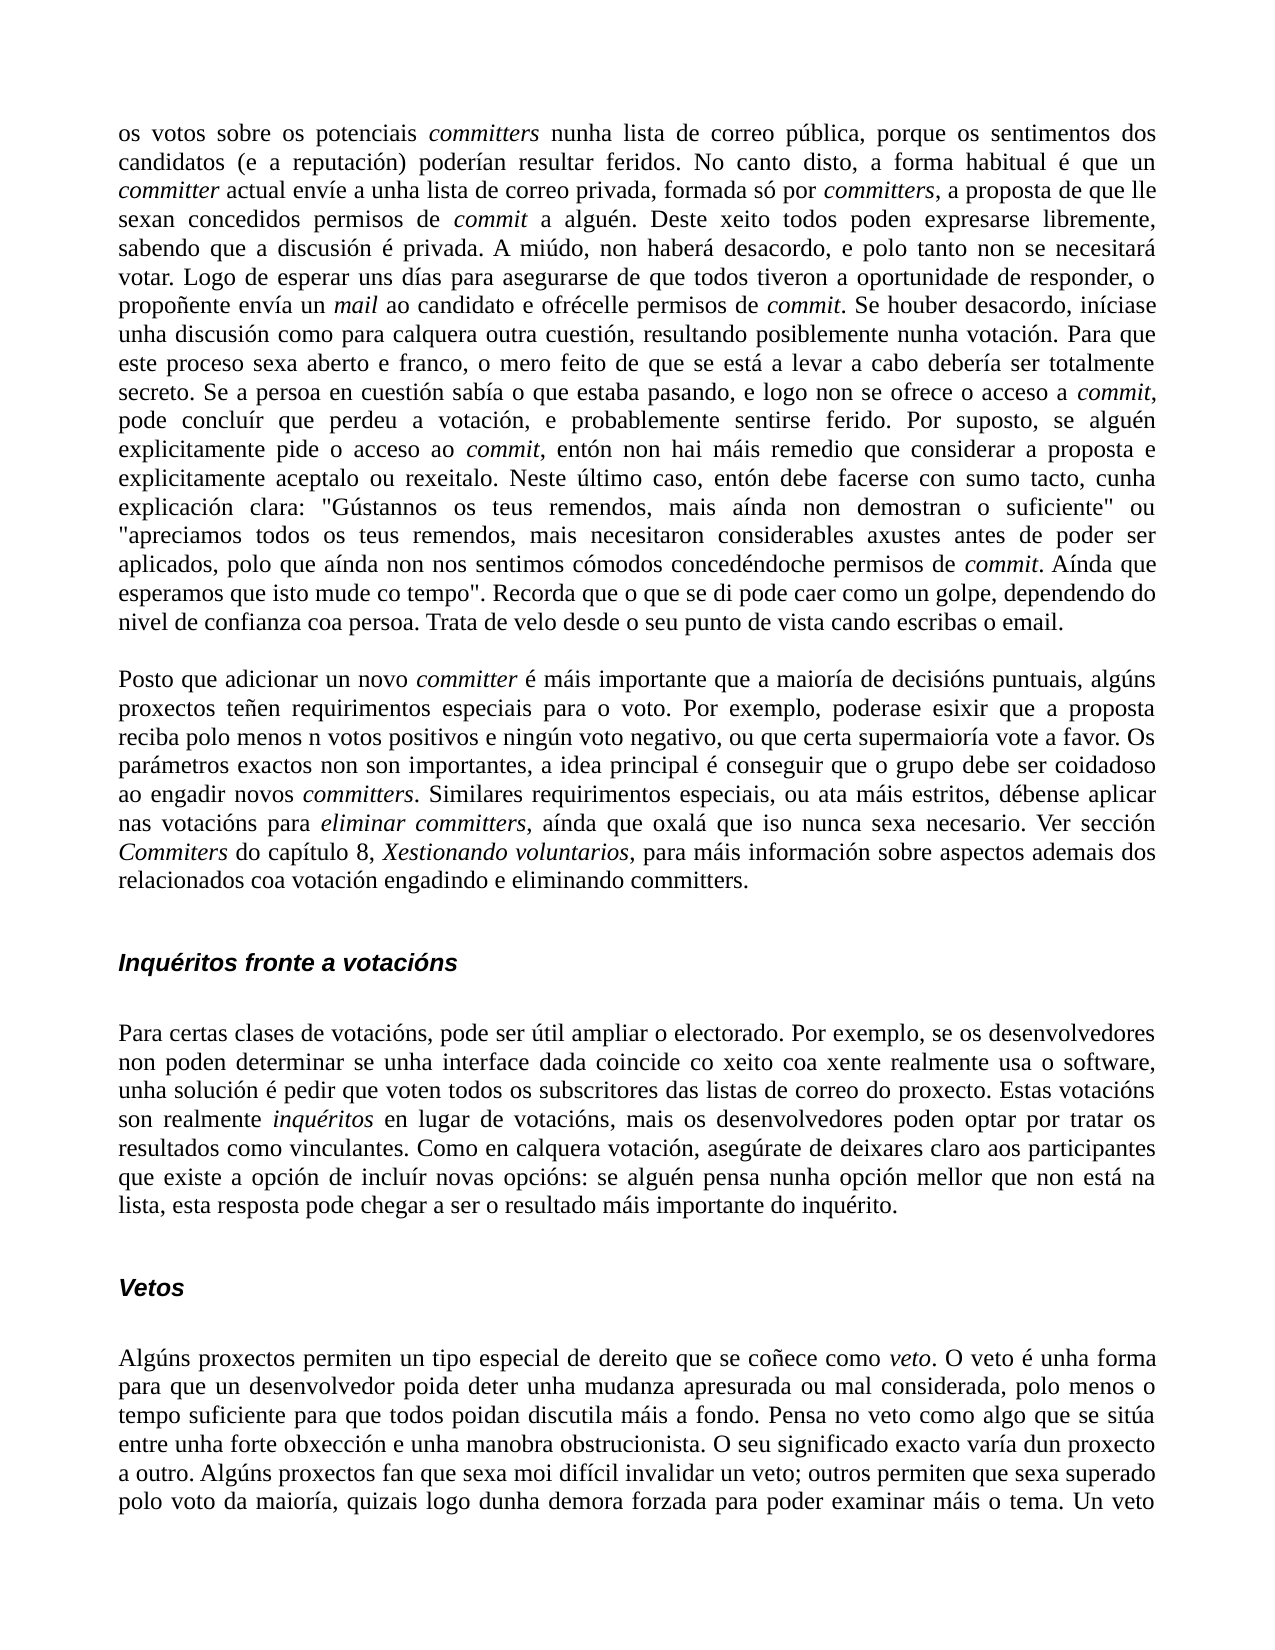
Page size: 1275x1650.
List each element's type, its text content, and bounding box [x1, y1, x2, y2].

text Posto que adicionar un novo committer é máis importante que a maioría de decisións puntuais, algúns proxectos teñen requirimentos especiais para o voto. Por exemplo, poderase esixir que a proposta reciba polo menos n votos positivos e ningún voto negativo, ou que certa supermaioría vote a favor. Os parámetros exactos non son importantes, a idea principal é conseguir que o grupo debe ser coidadoso ao engadir novos committers. Similares requirimentos especiais, ou ata máis estritos, débense aplicar nas votacións para eliminar committers, aínda que oxalá que iso nunca sexa necesario. Ver sección Commiters do capítulo 8, Xestionando voluntarios, para máis información sobre aspectos ademais dos relacionados coa votación engadindo e eliminando committers. [118, 664, 1157, 894]
text Algúns proxectos permiten un tipo especial de dereito que se coñece como veto. O veto é unha forma para que un desenvolvedor poida deter unha mudanza apresurada ou mal considerada, polo menos o tempo suficiente para que todos poidan discutila máis a fondo. Pensa no veto como algo que se sitúa entre unha forte obxección e unha manobra obstrucionista. O seu significado exacto varía dun proxecto a outro. Algúns proxectos fan que sexa moi difícil invalidar un veto; outros permiten que sexa superado polo voto da maioría, quizais logo dunha demora forzada para poder examinar máis o tema. Un veto [118, 1343, 1157, 1515]
subtitle Inquéritos fronte a votacións [118, 948, 1157, 977]
text os votos sobre os potenciais committers nunha lista de correo pública, porque os sentimentos dos candidatos (e a reputación) poderían resultar feridos. No canto disto, a forma habitual é que un committer actual envíe a unha lista de correo privada, formada só por committers, a proposta de que lle sexan concedidos permisos de commit a alguén. Deste xeito todos poden expresarse libremente, sabendo que a discusión é privada. A miúdo, non haberá desacordo, e polo tanto non se necesitará votar. Logo de esperar uns días para asegurarse de que todos tiveron a oportunidade de responder, o propoñente envía un mail ao candidato e ofrécelle permisos de commit. Se houber desacordo, iníciase unha discusión como para calquera outra cuestión, resultando posiblemente nunha votación. Para que este proceso sexa aberto e franco, o mero feito de que se está a levar a cabo debería ser totalmente secreto. Se a persoa en cuestión sabía o que estaba pasando, e logo non se ofrece o acceso a commit, pode concluír que perdeu a votación, e probablemente sentirse ferido. Por suposto, se alguén explicitamente pide o acceso ao commit, entón non hai máis remedio que considerar a proposta e explicitamente aceptalo ou rexeitalo. Neste último caso, entón debe facerse con sumo tacto, cunha explicación clara: "Gústannos os teus remendos, mais aínda non demostran o suficiente" ou "apreciamos todos os teus remendos, mais necesitaron considerables axustes antes de poder ser aplicados, polo que aínda non nos sentimos cómodos concedéndoche permisos de commit. Aínda que esperamos que isto mude co tempo". Recorda que o que se di pode caer como un golpe, dependendo do nivel de confianza coa persoa. Trata de velo desde o seu punto de vista cando escribas o email. [118, 118, 1157, 636]
text Para certas clases de votacións, pode ser útil ampliar o electorado. Por exemplo, se os desenvolvedores non poden determinar se unha interface dada coincide co xeito coa xente realmente usa o software, unha solución é pedir que voten todos os subscritores das listas de correo do proxecto. Estas votacións son realmente inquéritos en lugar de votacións, mais os desenvolvedores poden optar por tratar os resultados como vinculantes. Como en calquera votación, asegúrate de deixares claro aos participantes que existe a opción de incluír novas opcións: se alguén pensa nunha opción mellor que non está na lista, esta resposta pode chegar a ser o resultado máis importante do inquérito. [118, 1018, 1157, 1219]
subtitle Vetos [118, 1273, 1157, 1301]
